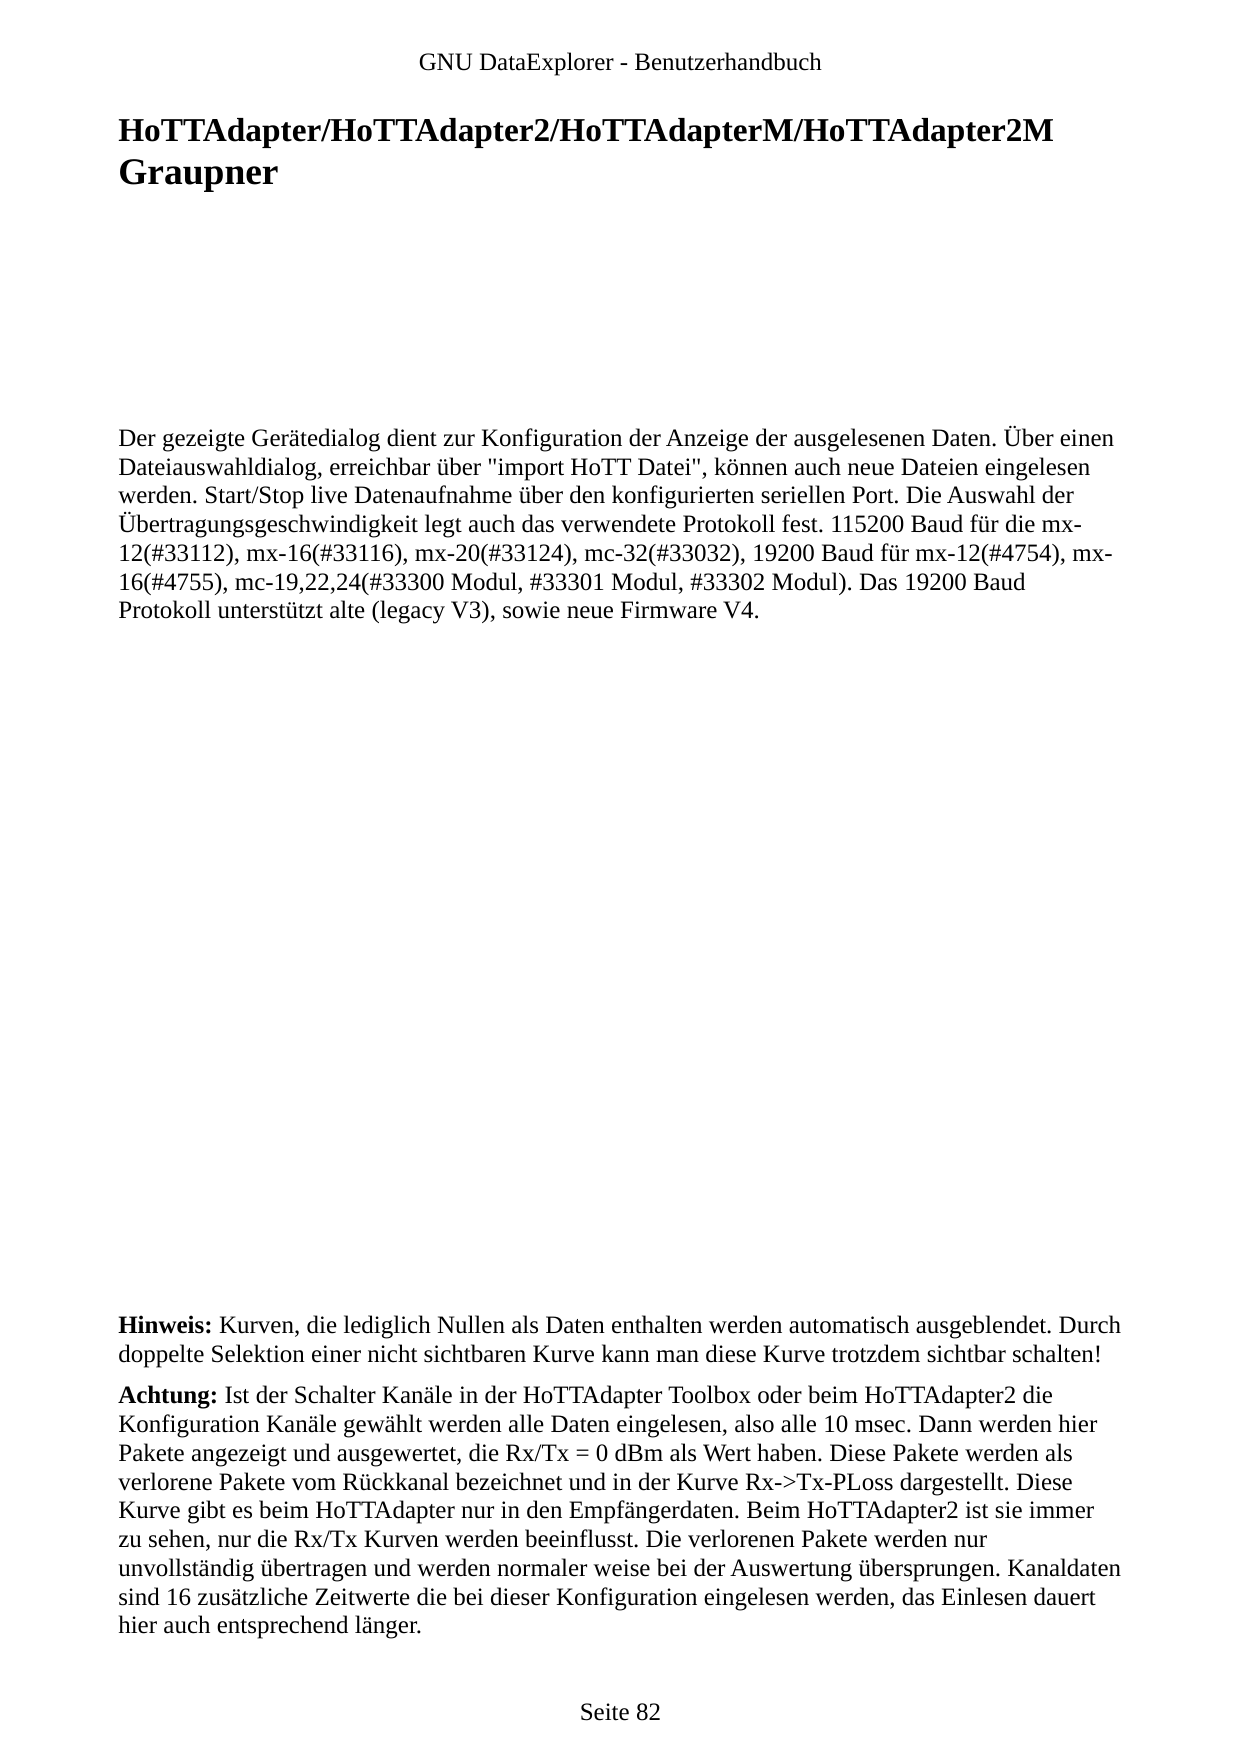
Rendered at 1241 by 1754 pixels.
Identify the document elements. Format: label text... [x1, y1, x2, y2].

subtitle HoTTAdapter/HoTTAdapter2/HoTTAdapterM/HoTTAdapter2M Graupner [118, 106, 1122, 192]
text Hinweis: Kurven, die lediglich Nullen als Daten enthalten werden automatisch ausgeblendet. Durch doppelte Selektion einer nicht sichtbaren Kurve kann man diese Kurve trotzdem sichtbar schalten! [118, 1310, 1122, 1368]
text Achtung: Ist der Schalter Kanäle in der HoTTAdapter Toolbox oder beim HoTTAdapter2 die Konfiguration Kanäle gewählt werden alle Daten eingelesen, also alle 10 msec. Dann werden hier Pakete angezeigt und ausgewertet, die Rx/Tx = 0 dBm als Wert haben. Diese Pakete werden als verlorene Pakete vom Rückkanal bezeichnet und in der Kurve Rx->Tx-PLoss dargestellt. Diese Kurve gibt es beim HoTTAdapter nur in den Empfängerdaten. Beim HoTTAdapter2 ist sie immer zu sehen, nur die Rx/Tx Kurven werden beeinflusst. Die verlorenen Pakete werden nur unvollständig übertragen und werden normaler weise bei der Auswertung übersprungen. Kanaldaten sind 16 zusätzliche Zeitwerte die bei dieser Konfiguration eingelesen werden, das Einlesen dauert hier auch entsprechend länger. [118, 1380, 1122, 1639]
text Der gezeigte Gerätedialog dient zur Konfiguration der Anzeige der ausgelesenen Daten. Über einen Dateiauswahldialog, erreichbar über "import HoTT Datei", können auch neue Dateien eingelesen werden. Start/Stop live Datenaufnahme über den konfigurierten seriellen Port. Die Auswahl der Übertragungsgeschwindigkeit legt auch das verwendete Protokoll fest. 115200 Baud für die mx-12(#33112), mx-16(#33116), mx-20(#33124), mc-32(#33032), 19200 Baud für mx-12(#4754), mx-16(#4755), mc-19,22,24(#33300 Modul, #33301 Modul, #33302 Modul). Das 19200 Baud Protokoll unterstützt alte (legacy V3), sowie neue Firmware V4. [118, 423, 1122, 624]
